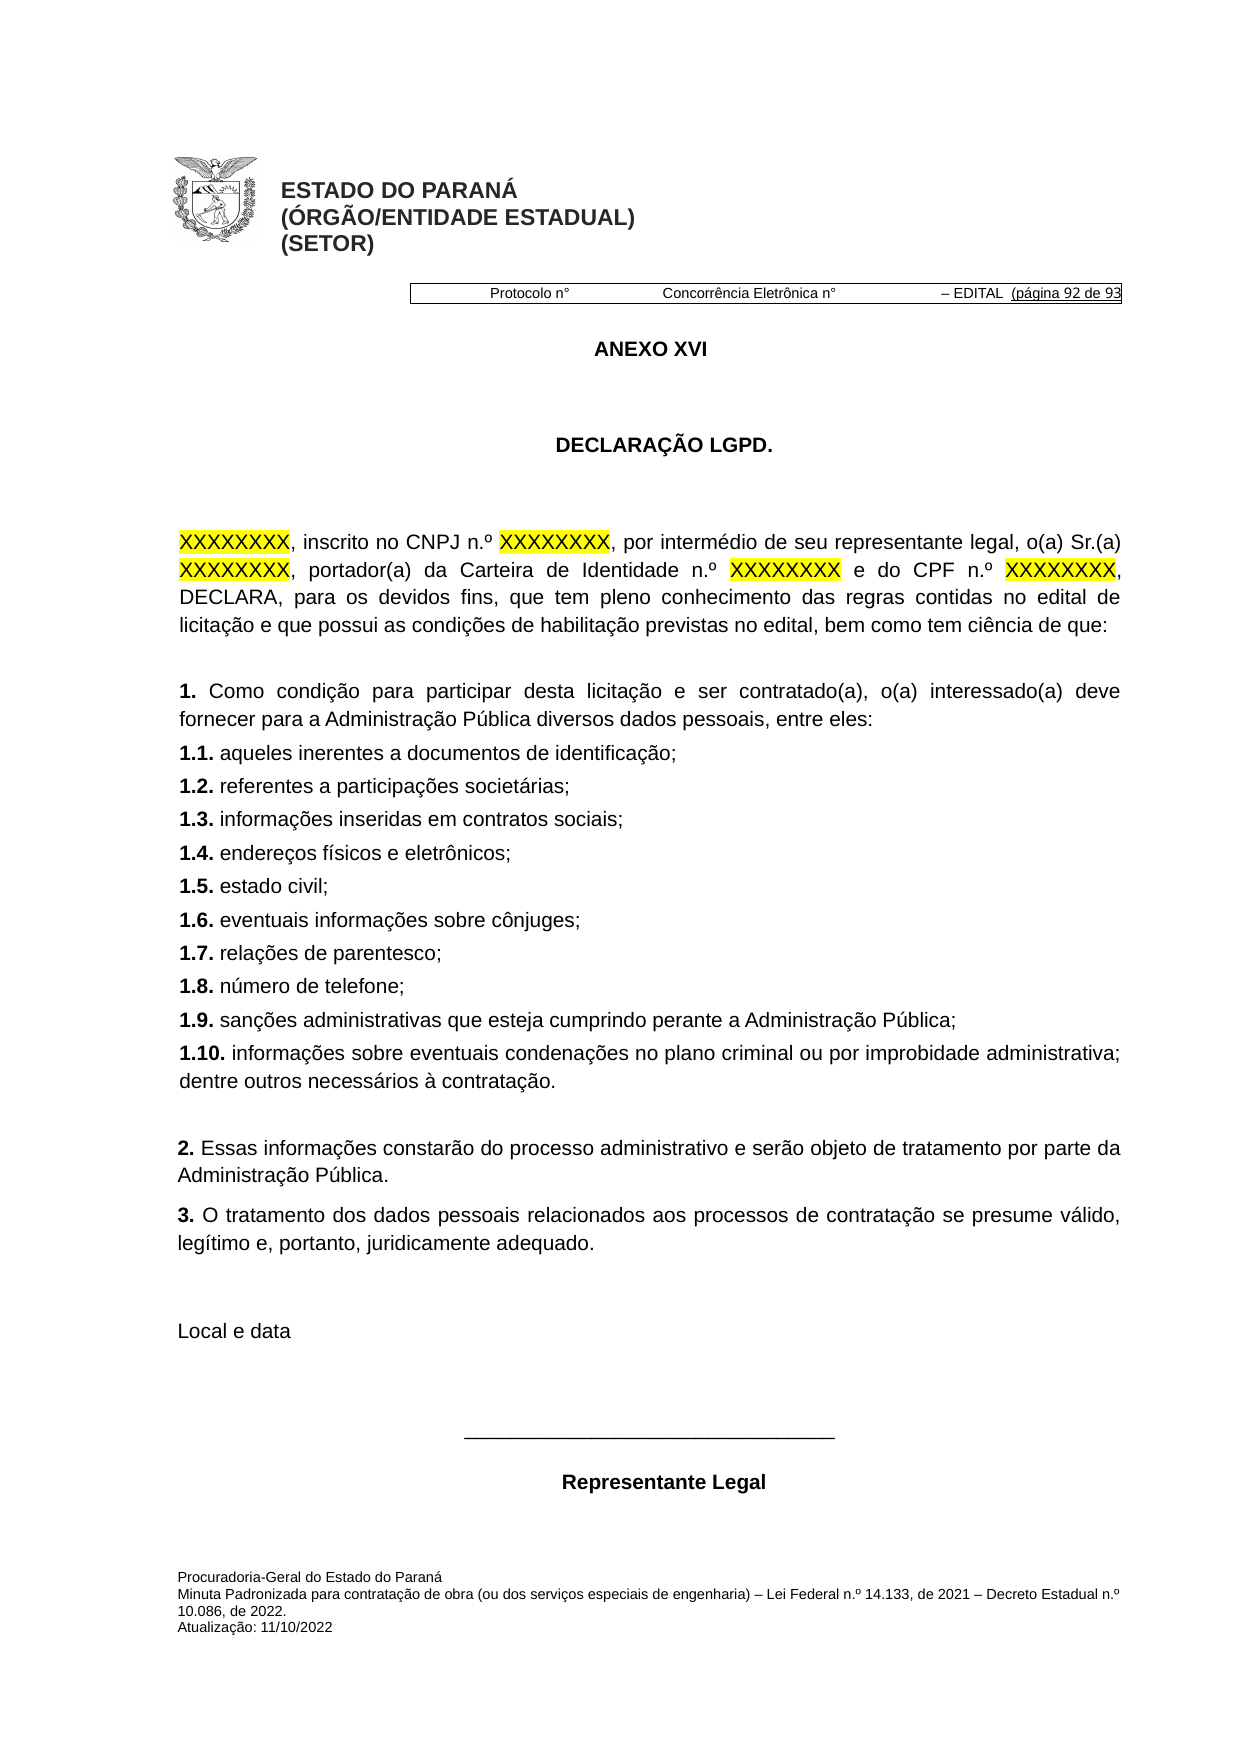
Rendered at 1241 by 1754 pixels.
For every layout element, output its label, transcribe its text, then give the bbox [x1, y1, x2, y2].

text 1.10. informações sobre eventuais condenações no plano criminal ou por improbidade administrativa; dentre outros necessários à contratação. [179, 1041, 1122, 1093]
text DECLARAÇÃO LGPD. [205, 433, 1123, 457]
text 1.4. endereços físicos e eletrônicos; [179, 841, 1122, 864]
text 1.5. estado civil; [179, 874, 1122, 898]
text ANEXO XVI [179, 337, 1122, 361]
picture [172, 156, 259, 243]
text 1.6. eventuais informações sobre cônjuges; [179, 907, 1122, 931]
text ________________________________ [177, 1416, 1122, 1439]
text XXXXXXXX, inscrito no CNPJ n.º XXXXXXXX, por intermédio de seu representante legal, o(a) Sr.(a) XXXXXXXX, portador(a) da Carteira de Identidade n.º XXXXXXXX e do CPF n.º XXXXXXXX, DECLARA, para os devidos fins, que tem pleno conhecimento das regras contidas no edital de licitação e que possui as condições de habilitação previstas no edital, bem como tem ciência de que: [179, 530, 1122, 636]
text Local e data [177, 1319, 1122, 1343]
text 2. Essas informações constarão do processo administrativo e serão objeto de tratamento por parte da Administração Pública. [177, 1136, 1122, 1187]
text 3. O tratamento dos dados pessoais relacionados aos processos de contratação se presume válido, legítimo e, portanto, juridicamente adequado. [177, 1203, 1122, 1254]
text 1.2. referentes a participações societárias; [179, 774, 1122, 798]
text 1.7. relações de parentesco; [179, 941, 1122, 965]
text 1. Como condição para participar desta licitação e ser contratado(a), o(a) interessado(a) deve fornecer para a Administração Pública diversos dados pessoais, entre eles: [179, 679, 1122, 731]
text Representante Legal [205, 1470, 1123, 1494]
text 1.8. número de telefone; [179, 974, 1122, 998]
text 1.3. informações inseridas em contratos sociais; [179, 807, 1122, 831]
text 1.9. sanções administrativas que esteja cumprindo perante a Administração Pública; [179, 1008, 1122, 1032]
text 1.1. aqueles inerentes a documentos de identificação; [179, 740, 1122, 764]
